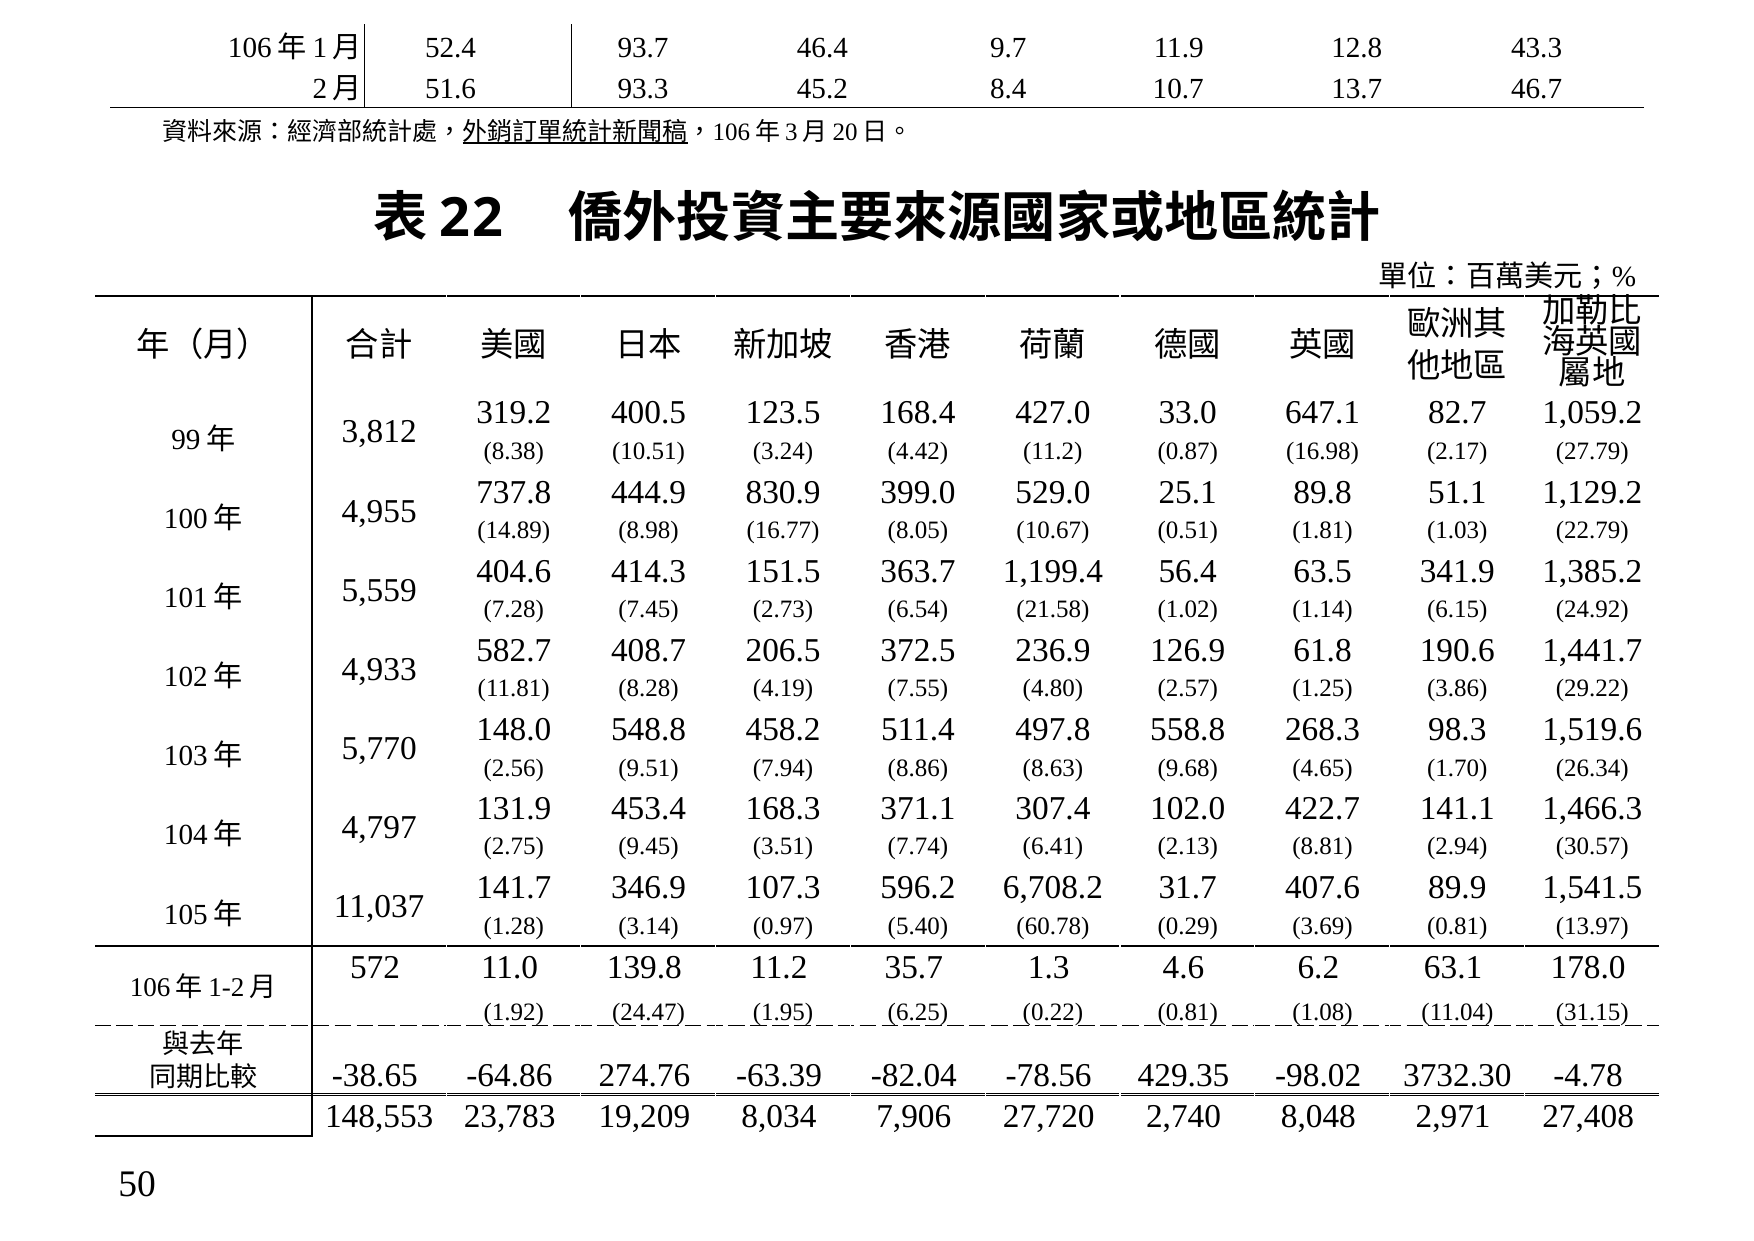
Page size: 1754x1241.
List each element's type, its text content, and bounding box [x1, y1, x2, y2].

table_header 合計 [313, 297, 446, 391]
table_cell 3,812 [313, 392, 446, 470]
table_cell 82.7 (2.17) [1390, 392, 1524, 470]
table_cell 274.76 [581, 1025, 715, 1093]
text 資料來源：經濟部統計處，外銷訂單統計新聞稿，106年3月20日。 [162, 120, 1636, 145]
table_cell 6.2 [1255, 947, 1389, 985]
table_cell 123.5 (3.24) [716, 392, 850, 470]
table_cell 8,034 [716, 1096, 850, 1134]
table_cell 1,199.4 (21.58) [986, 550, 1119, 628]
table_cell 141.7 (1.28) [447, 867, 580, 945]
table_cell 572 [313, 947, 446, 985]
table_cell 1.3 [986, 947, 1119, 985]
table_cell 56.4 (1.02) [1121, 550, 1254, 628]
table_cell 427.0 (11.2) [986, 392, 1119, 470]
table_cell [313, 985, 446, 1025]
table_cell -4.78 [1525, 1025, 1659, 1093]
text 單位：百萬美元；% [118, 253, 1636, 295]
table_cell 52.4 [365, 24, 571, 65]
table_cell 11.9 [1106, 24, 1284, 65]
table_cell 190.6 (3.86) [1390, 629, 1524, 707]
table_cell 497.8 (8.63) [986, 709, 1119, 787]
table_cell 93.7 [572, 24, 749, 65]
table_cell 529.0 (10.67) [986, 471, 1119, 549]
table_cell 151.5 (2.73) [716, 550, 850, 628]
table_cell 89.9 (0.81) [1390, 867, 1524, 945]
table_cell -78.56 [986, 1025, 1119, 1093]
table_cell (11.04) [1390, 985, 1524, 1025]
table_cell -63.39 [716, 1025, 850, 1093]
table_cell 422.7 (8.81) [1255, 787, 1389, 866]
table_cell 3732.30 [1390, 1025, 1524, 1093]
table_cell 35.7 [851, 947, 985, 985]
table_cell 206.5 (4.19) [716, 629, 850, 707]
table_cell 363.7 (6.54) [851, 550, 985, 628]
table_cell (1.08) [1255, 985, 1389, 1025]
table_header 美國 [447, 297, 580, 391]
table_cell 582.7 (11.81) [447, 629, 580, 707]
table_header 新加坡 [716, 297, 850, 391]
table_cell 141.1 (2.94) [1390, 787, 1524, 866]
table_cell 103年 [95, 709, 311, 787]
table_cell 126.9 (2.57) [1121, 629, 1254, 707]
table_cell 596.2 (5.40) [851, 867, 985, 945]
table_cell 6,708.2 (60.78) [986, 867, 1119, 945]
table_cell 93.3 [572, 65, 749, 107]
table_cell 737.8 (14.89) [447, 471, 580, 549]
table_header 荷蘭 [986, 297, 1119, 391]
table_header 加勒比海英國屬地 [1525, 297, 1659, 391]
table_cell 8.4 [930, 65, 1106, 107]
table_cell 51.1 (1.03) [1390, 471, 1524, 549]
table_cell (1.95) [716, 985, 850, 1025]
table_cell 131.9 (2.75) [447, 787, 580, 866]
table_cell 9.7 [930, 24, 1106, 65]
table_cell 2,740 [1121, 1096, 1254, 1134]
table_cell 31.7 (0.29) [1121, 867, 1254, 945]
table_cell 11.0 [447, 947, 580, 985]
table_cell 148,553 [313, 1096, 446, 1134]
table_cell -38.65 [313, 1025, 446, 1093]
table_cell 98.3 (1.70) [1390, 709, 1524, 787]
table_cell 107.3 (0.97) [716, 867, 850, 945]
table_cell 341.9 (6.15) [1390, 550, 1524, 628]
table_cell 1,519.6 (26.34) [1525, 709, 1659, 787]
table_cell 10.7 [1106, 65, 1284, 107]
table_cell (1.92) [447, 985, 580, 1025]
table_cell 148.0 (2.56) [447, 709, 580, 787]
table_cell 429.35 [1121, 1025, 1254, 1093]
table_cell 13.7 [1284, 65, 1464, 107]
table_header 歐洲其他地區 [1390, 297, 1524, 391]
table_cell -64.86 [447, 1025, 580, 1093]
table_cell 33.0 (0.87) [1121, 392, 1254, 470]
table_cell 2,971 [1390, 1096, 1524, 1134]
table_cell 458.2 (7.94) [716, 709, 850, 787]
table_cell 414.3 (7.45) [581, 550, 715, 628]
table_cell 106年1月 [110, 24, 364, 65]
table_cell 1,541.5 (13.97) [1525, 867, 1659, 945]
table_cell 23,783 [447, 1096, 580, 1134]
table_header 日本 [581, 297, 715, 391]
table_cell 4.6 [1121, 947, 1254, 985]
table_cell 346.9 (3.14) [581, 867, 715, 945]
table_cell (0.22) [986, 985, 1119, 1025]
table_cell -98.02 [1255, 1025, 1389, 1093]
table_cell 1,385.2 (24.92) [1525, 550, 1659, 628]
table_cell 511.4 (8.86) [851, 709, 985, 787]
table_cell 268.3 (4.65) [1255, 709, 1389, 787]
table_cell 319.2 (8.38) [447, 392, 580, 470]
table_cell 27,408 [1525, 1096, 1659, 1134]
table_cell (31.15) [1525, 985, 1659, 1025]
table_cell 307.4 (6.41) [986, 787, 1119, 866]
table_cell 4,955 [313, 471, 446, 549]
table_cell 4,933 [313, 629, 446, 707]
table_cell 168.3 (3.51) [716, 787, 850, 866]
table_cell (24.47) [581, 985, 715, 1025]
table_cell 11.2 [716, 947, 850, 985]
table_cell 1,466.3 (30.57) [1525, 787, 1659, 866]
table_cell 45.2 [749, 65, 930, 107]
table_cell -82.04 [851, 1025, 985, 1093]
table_cell 558.8 (9.68) [1121, 709, 1254, 787]
table_cell 102年 [95, 629, 311, 707]
table_cell 7,906 [851, 1096, 985, 1134]
table_cell 5,770 [313, 709, 446, 787]
table_cell 647.1 (16.98) [1255, 392, 1389, 470]
table_cell 46.7 [1464, 65, 1644, 107]
table_cell 1,129.2 (22.79) [1525, 471, 1659, 549]
table_cell 407.6 (3.69) [1255, 867, 1389, 945]
table_cell 178.0 [1525, 947, 1659, 985]
table_cell 168.4 (4.42) [851, 392, 985, 470]
table_cell 100年 [95, 471, 311, 549]
table_cell 27,720 [986, 1096, 1119, 1134]
table_cell 63.1 [1390, 947, 1524, 985]
table_cell 與去年 同期比較 [95, 1025, 311, 1093]
table_cell 371.1 (7.74) [851, 787, 985, 866]
table_cell 139.8 [581, 947, 715, 985]
table_cell 2月 [110, 65, 364, 107]
table_cell 404.6 (7.28) [447, 550, 580, 628]
table_cell 5,559 [313, 550, 446, 628]
table_header 香港 [851, 297, 985, 391]
table_cell 89.8 (1.81) [1255, 471, 1389, 549]
table_cell 46.4 [749, 24, 930, 65]
table_cell 8,048 [1255, 1096, 1389, 1134]
table_cell 105年 [95, 867, 311, 945]
table_header 年（月） [95, 297, 311, 391]
table_cell 400.5 (10.51) [581, 392, 715, 470]
table_cell 1,441.7 (29.22) [1525, 629, 1659, 707]
table_cell 106年1-2月 [95, 947, 311, 1025]
table_cell 12.8 [1284, 24, 1464, 65]
table_cell 11,037 [313, 867, 446, 945]
table_header 英國 [1255, 297, 1389, 391]
table_header 德國 [1121, 297, 1254, 391]
table_cell [95, 1096, 311, 1134]
table_cell 102.0 (2.13) [1121, 787, 1254, 866]
table_cell 51.6 [365, 65, 571, 107]
table_cell 4,797 [313, 787, 446, 866]
table_cell 399.0 (8.05) [851, 471, 985, 549]
table_cell 61.8 (1.25) [1255, 629, 1389, 707]
table_cell 453.4 (9.45) [581, 787, 715, 866]
table_cell 548.8 (9.51) [581, 709, 715, 787]
table_cell 104年 [95, 787, 311, 866]
subtitle 表22 僑外投資主要來源國家或地區統計 [118, 174, 1636, 253]
table_cell 236.9 (4.80) [986, 629, 1119, 707]
table_cell (0.81) [1121, 985, 1254, 1025]
table_cell 43.3 [1464, 24, 1644, 65]
table_cell 99年 [95, 392, 311, 470]
table_cell 19,209 [581, 1096, 715, 1134]
table_cell 1,059.2 (27.79) [1525, 392, 1659, 470]
table_cell 63.5 (1.14) [1255, 550, 1389, 628]
table_cell 444.9 (8.98) [581, 471, 715, 549]
table_cell 408.7 (8.28) [581, 629, 715, 707]
table_cell 372.5 (7.55) [851, 629, 985, 707]
table_cell 830.9 (16.77) [716, 471, 850, 549]
table_cell 101年 [95, 550, 311, 628]
table_cell 25.1 (0.51) [1121, 471, 1254, 549]
table_cell (6.25) [851, 985, 985, 1025]
